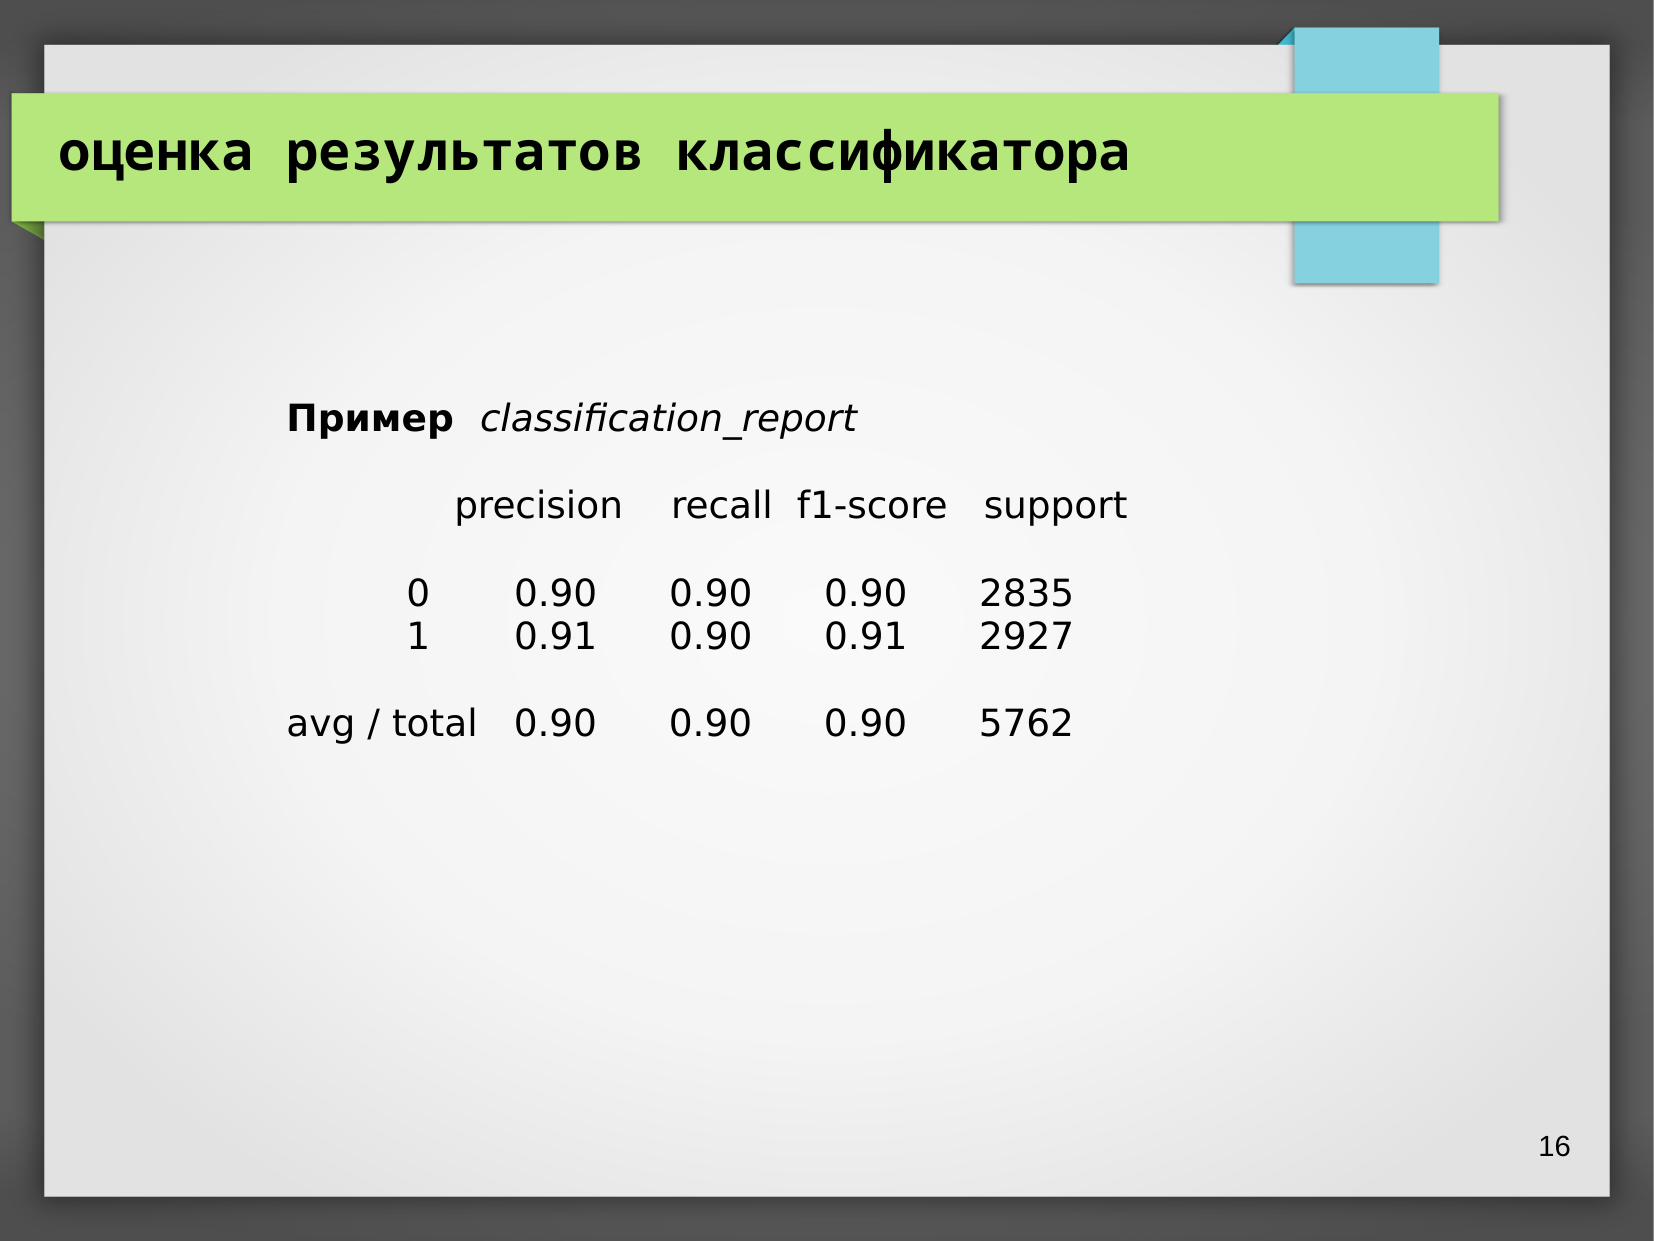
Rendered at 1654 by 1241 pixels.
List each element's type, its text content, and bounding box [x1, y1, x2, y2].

text_box Пример classification_report precision recall f1-score support 0 0.90 0.90 0.90 2835 1 0.91 0.90 0.91 2927 avg / total 0.90 0.90 0.90 5762 [271, 389, 1371, 969]
title оценка результатов классификатора [59, 109, 1217, 190]
picture [0, 0, 1654, 1241]
